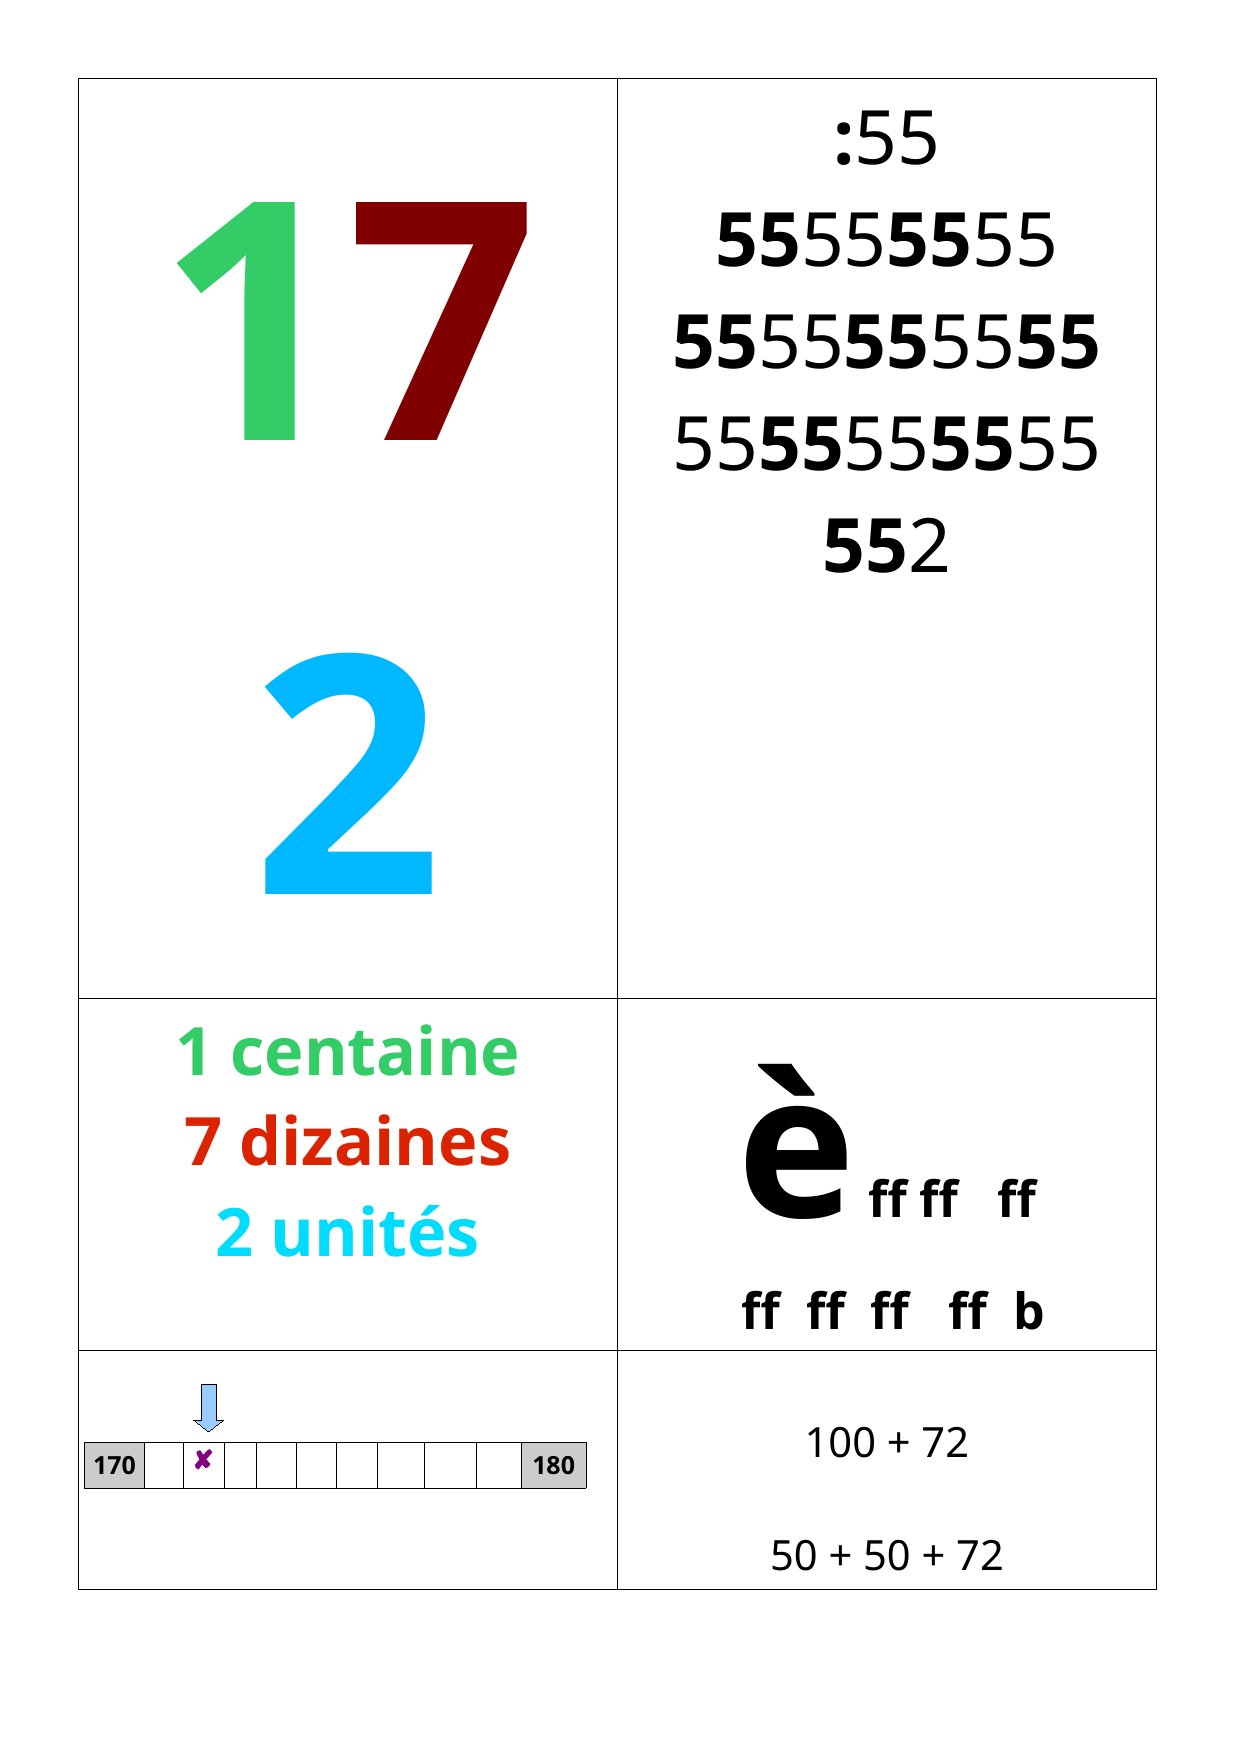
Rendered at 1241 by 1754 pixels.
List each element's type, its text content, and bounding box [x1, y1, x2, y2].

table_header 180 [522, 1443, 586, 1488]
table_header [425, 1443, 476, 1488]
table_cell 172 [79, 79, 617, 998]
table_header [257, 1443, 296, 1488]
table_header [378, 1443, 424, 1488]
table_header [337, 1443, 377, 1488]
table_cell [79, 1351, 617, 1588]
table_header  [184, 1443, 224, 1488]
table_header 170 [85, 1443, 144, 1488]
table_cell :55 55555555 5555555555 5555555555 552 [618, 79, 1156, 998]
table_header [297, 1443, 336, 1488]
table_header [225, 1443, 256, 1488]
table_cell è ff ff ff ff ff ff ff b [618, 999, 1156, 1350]
table_cell 1 centaine 7 dizaines 2 unités [79, 999, 617, 1350]
table_header [145, 1443, 183, 1488]
table_cell 100 + 72 50 + 50 + 72 [618, 1351, 1156, 1588]
table_header [477, 1443, 521, 1488]
